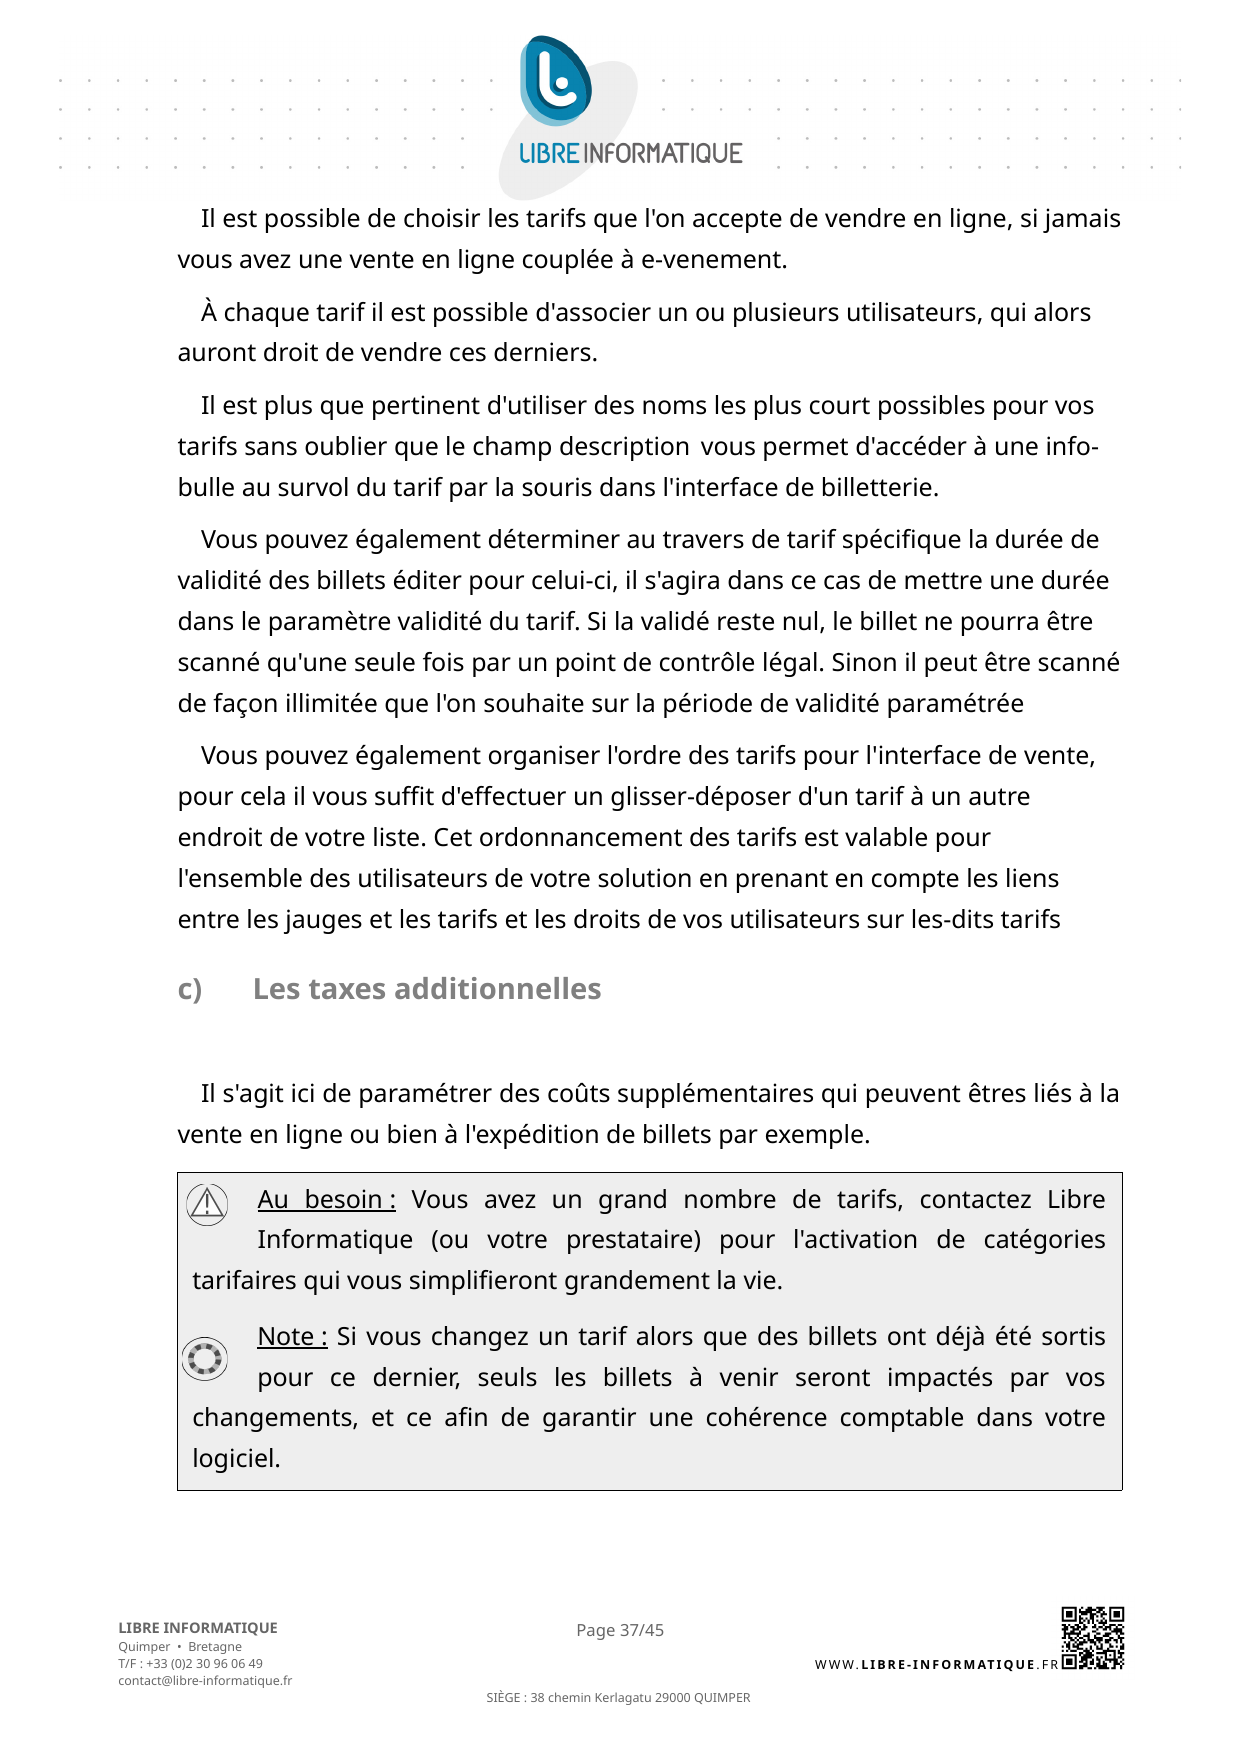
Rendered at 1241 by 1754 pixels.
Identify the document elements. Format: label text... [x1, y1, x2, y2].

picture [1051, 1596, 1135, 1680]
text Note : Si vous changez un tarif alors que des billets ont déjà été sortis pour ce dernier, seuls les billets à venir seront impactés par vos changements, et ce afin de garantir une cohérence comptable dans votre logiciel. [178, 1303, 1122, 1490]
picture [557, 78, 567, 88]
picture [540, 52, 576, 106]
picture [59, 35, 1182, 201]
text Vous pouvez également organiser l'ordre des tarifs pour l'interface de vente, pour cela il vous suffit d'effectuer un glisser-déposer d'un tarif à un autre endroit de votre liste. Cet ordonnancement des tarifs est valable pour l'ensemble des utilisateurs de votre solution en prenant en compte les liens entre les jauges et les tarifs et les droits de vos utilisateurs sur les-dits tarifs [177, 738, 1122, 935]
picture [186, 1184, 228, 1226]
text Au besoin : Vous avez un grand nombre de tarifs, contactez Libre Informatique (ou votre prestataire) pour l'activation de catégories tarifaires qui vous simplifieront grandement la vie. [178, 1173, 1122, 1297]
text Il s'agit ici de paramétrer des coûts supplémentaires qui peuvent êtres liés à la vente en ligne ou bien à l'expédition de billets par exemple. [177, 1076, 1122, 1151]
text Il est plus que pertinent d'utiliser des noms les plus court possibles pour vos tarifs sans oublier que le champ description vous permet d'accéder à une info-bulle au survol du tarif par la souris dans l'interface de billetterie. [177, 388, 1122, 503]
subtitle Les taxes additionnelles [177, 968, 1122, 1008]
text Vous pouvez également déterminer au travers de tarif spécifique la durée de validité des billets éditer pour celui-ci, il s'agira dans ce cas de mettre une durée dans le paramètre validité du tarif. Si la validé reste nul, le billet ne pourra être scanné qu'une seule fois par un point de contrôle légal. Sinon il peut être scanné de façon illimitée que l'on souhaite sur la période de validité paramétrée [177, 522, 1122, 719]
text Il est possible de choisir les tarifs que l'on accepte de vendre en ligne, si jamais vous avez une vente en ligne couplée à e-venement. [177, 201, 1122, 276]
text À chaque tarif il est possible d'associer un ou plusieurs utilisateurs, qui alors auront droit de vendre ces derniers. [177, 294, 1122, 369]
picture [182, 1337, 228, 1381]
